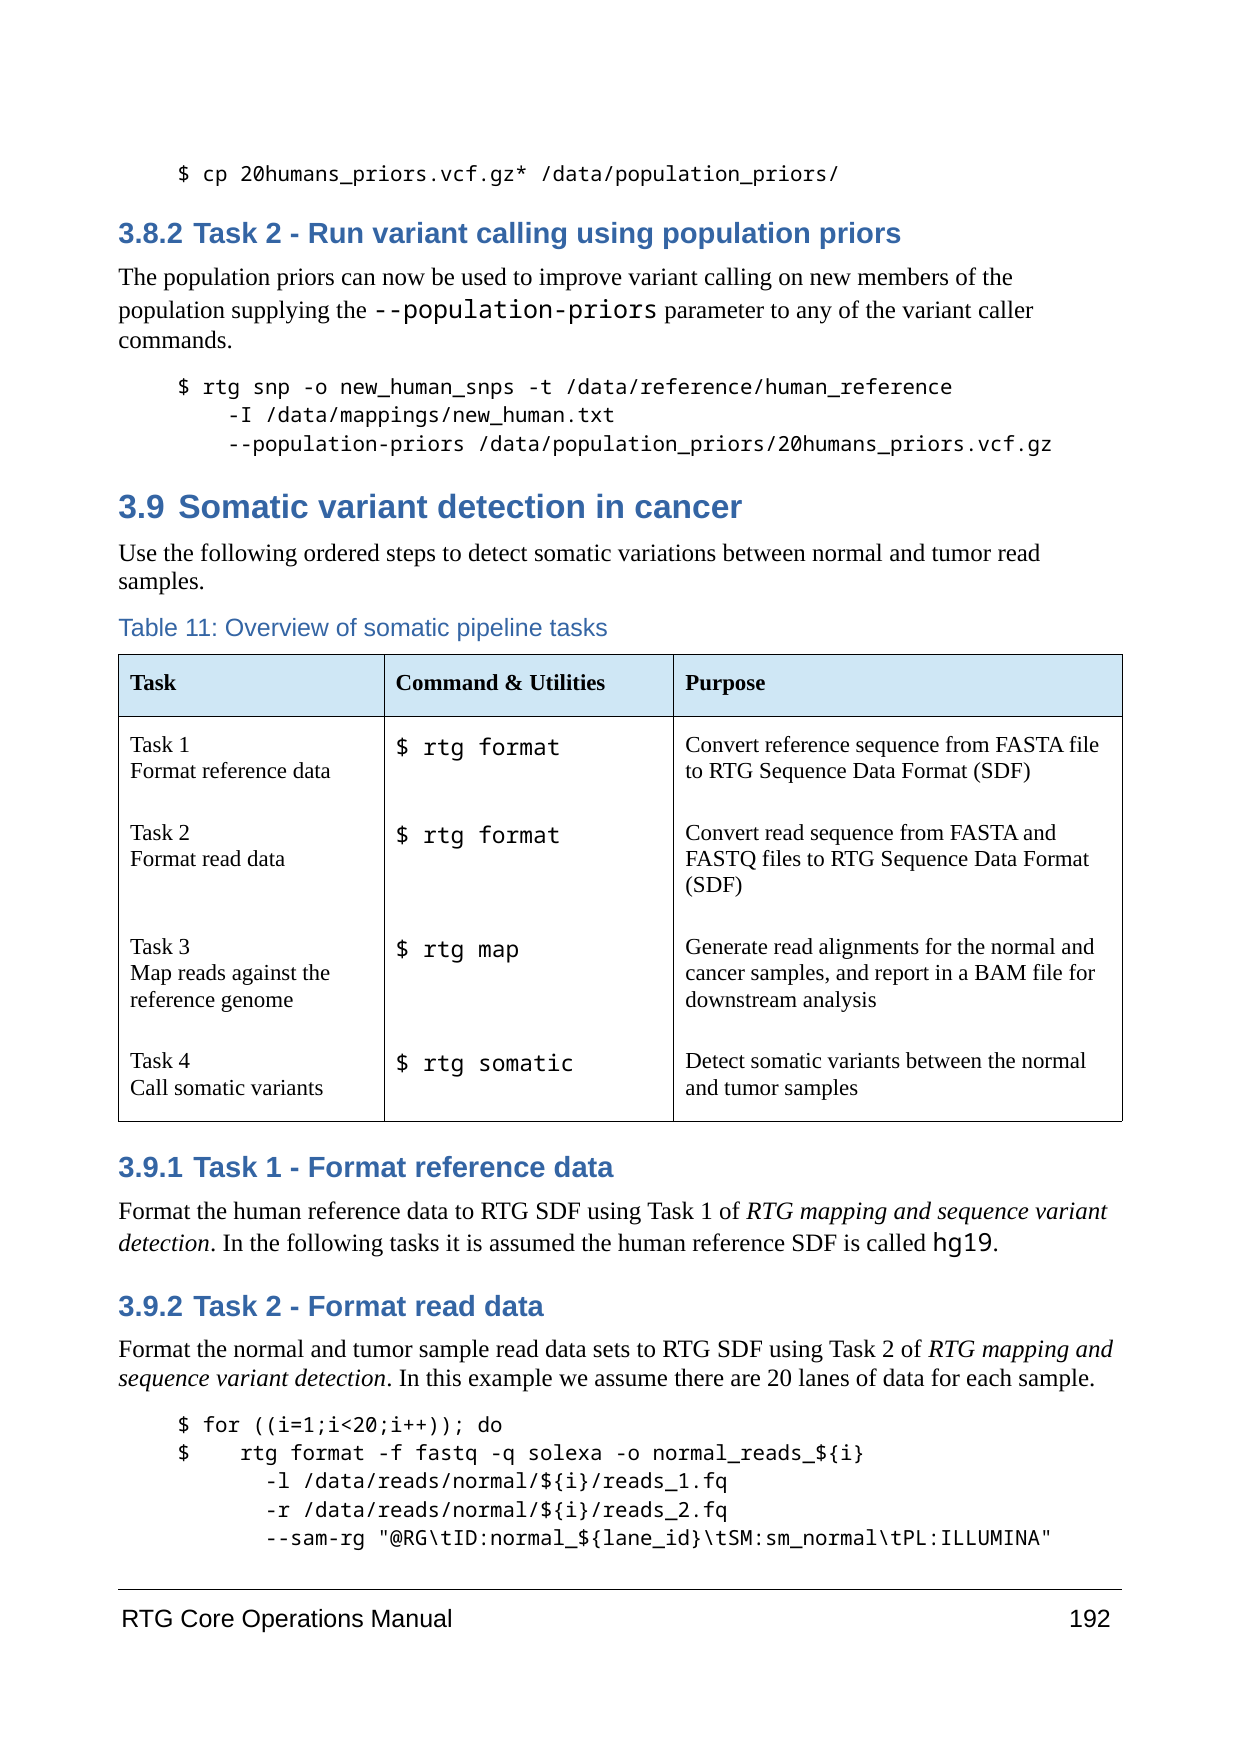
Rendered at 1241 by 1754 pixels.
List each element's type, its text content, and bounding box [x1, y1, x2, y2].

table_cell Task 3 Map reads against the reference genome [119, 918, 384, 1033]
table_cell $ rtg format [385, 804, 673, 918]
subtitle Task 2 - Run variant calling using population priors [118, 217, 1122, 250]
text -l /data/reads/normal/${i}/reads_1.fq [177, 1467, 1122, 1495]
table_header Task [119, 655, 384, 716]
table_cell Convert reference sequence from FASTA file to RTG Sequence Data Format (SDF) [674, 717, 1122, 804]
table_cell Generate read alignments for the normal and cancer samples, and report in a BAM file for downstream analysis [674, 918, 1122, 1033]
text -I /data/mappings/new_human.txt [177, 400, 1122, 429]
text $ rtg snp -o new_human_snps -t /data/reference/human_reference [177, 372, 1122, 400]
text $ rtg format -f fastq -q solexa -o normal_reads_${i} [177, 1438, 1122, 1467]
table_cell Detect somatic variants between the normal and tumor samples [674, 1033, 1122, 1121]
text $ cp 20humans_priors.vcf.gz* /data/population_priors/ [177, 159, 1122, 187]
table_header Purpose [674, 655, 1122, 716]
text -r /data/reads/normal/${i}/reads_2.fq [177, 1495, 1122, 1523]
table_cell Task 4 Call somatic variants [119, 1033, 384, 1121]
text --sam-rg "@RG\tID:normal_${lane_id}\tSM:sm_normal\tPL:ILLUMINA" [177, 1523, 1122, 1552]
text The population priors can now be used to improve variant calling on new members of the population supplying the --population-priors parameter to any of the variant caller commands. [118, 262, 1122, 354]
table_cell $ rtg map [385, 918, 673, 1033]
table_cell Task 2 Format read data [119, 804, 384, 918]
table_cell Task 1 Format reference data [119, 717, 384, 804]
text Table 11: Overview of somatic pipeline tasks [118, 613, 1122, 642]
subtitle Task 2 - Format read data [118, 1288, 1122, 1322]
text Format the normal and tumor sample read data sets to RTG SDF using Task 2 of RTG mapping and sequence variant detection. In this example we assume there are 20 lanes of data for each sample. [118, 1334, 1122, 1392]
text --population-priors /data/population_priors/20humans_priors.vcf.gz [177, 429, 1122, 457]
table_cell $ rtg somatic [385, 1033, 673, 1121]
table_cell Convert read sequence from FASTA and FASTQ files to RTG Sequence Data Format (SDF) [674, 804, 1122, 918]
text Format the human reference data to RTG SDF using Task 1 of RTG mapping and sequence variant detection. In the following tasks it is assumed the human reference SDF is called hg19. [118, 1196, 1122, 1259]
subtitle Somatic variant detection in cancer [118, 487, 1122, 525]
table_cell $ rtg format [385, 717, 673, 804]
table_header Command & Utilities [385, 655, 673, 716]
text $ for ((i=1;i<20;i++)); do [177, 1410, 1122, 1438]
subtitle Task 1 - Format reference data [118, 1150, 1122, 1184]
text Use the following ordered steps to detect somatic variations between normal and tumor read samples. [118, 538, 1122, 595]
